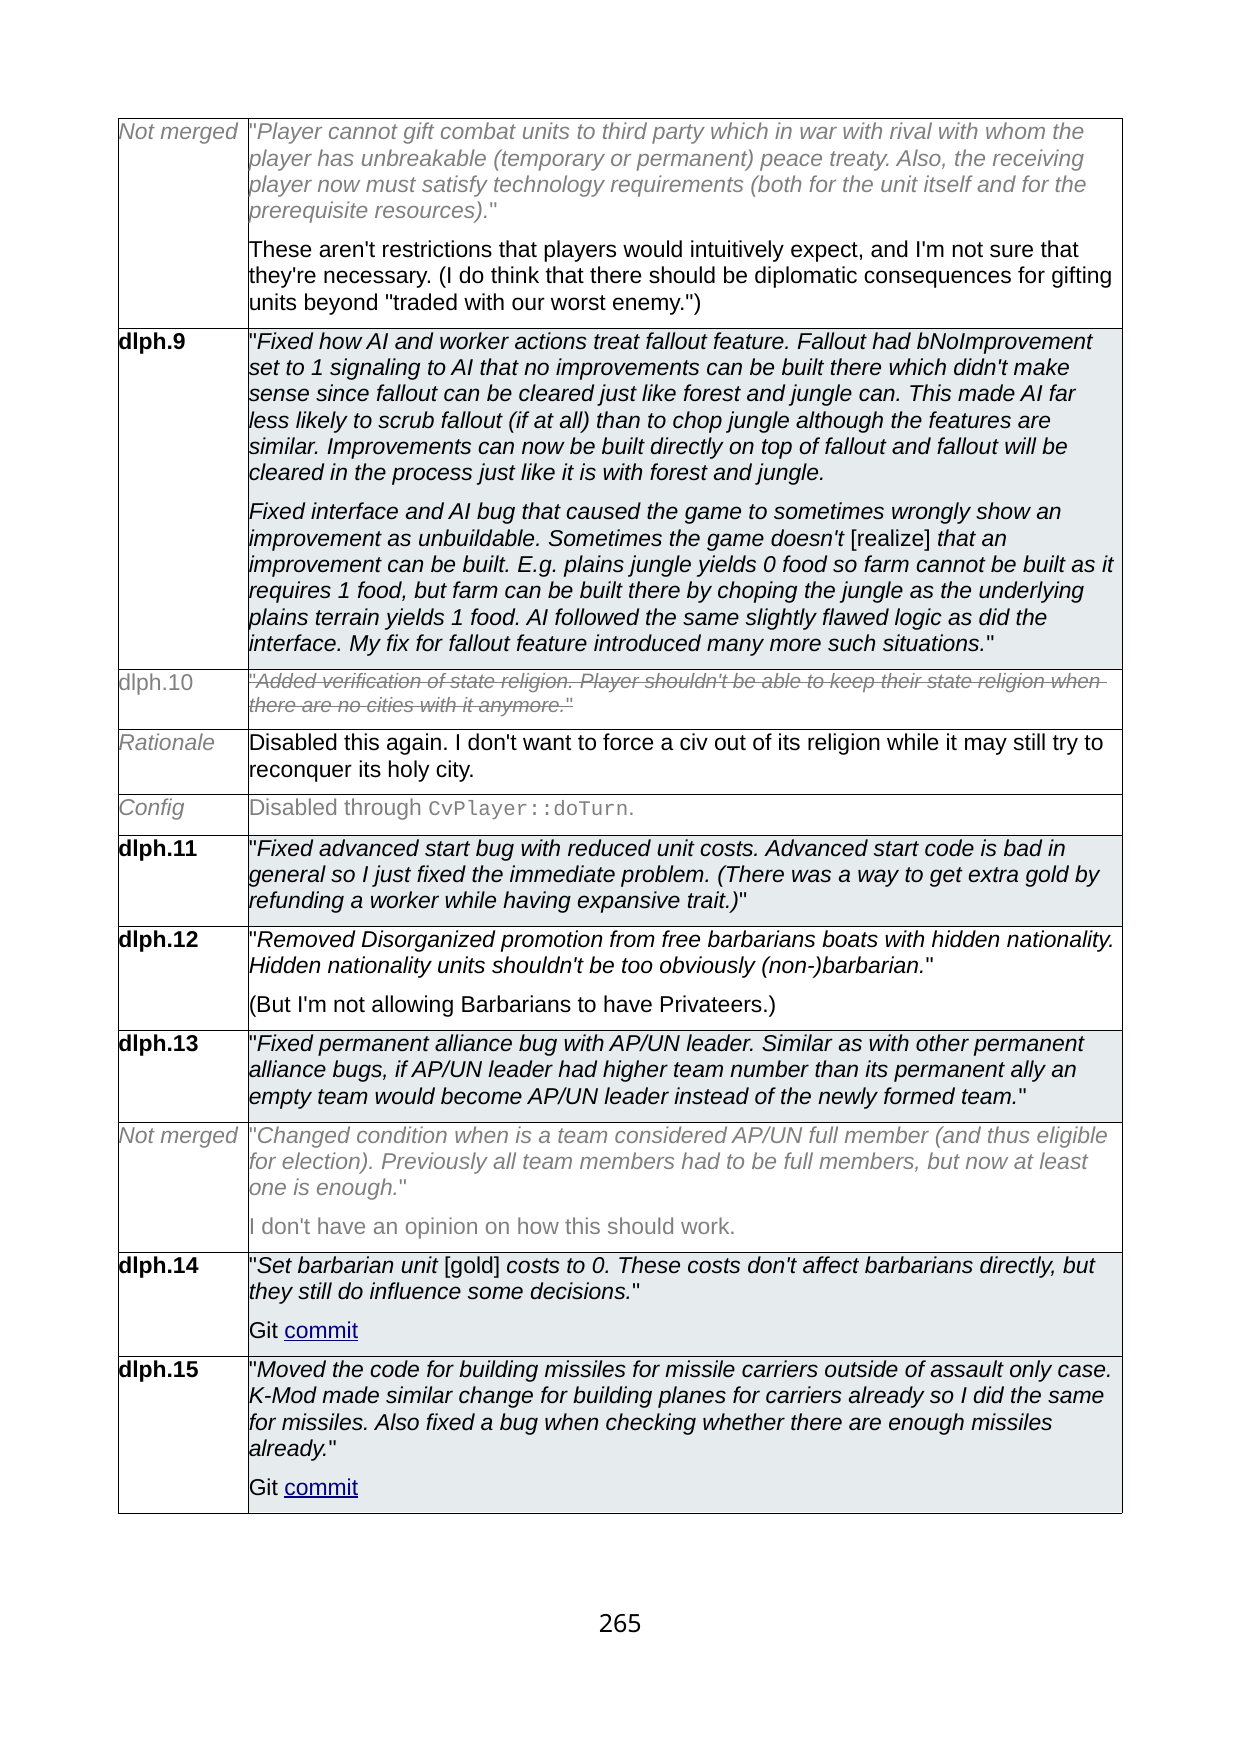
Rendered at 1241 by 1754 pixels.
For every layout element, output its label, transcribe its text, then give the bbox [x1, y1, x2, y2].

table_cell Disabled this again. I don't want to force a civ out of its religion while it may still try to reconquer its holy city. [249, 730, 1122, 794]
table_cell "Removed Disorganized promotion from free barbarians boats with hidden nationality. Hidden nationality units shouldn't be too obviously (non-)barbarian." (But I'm not allowing Barbarians to have Privateers.) [249, 927, 1122, 1030]
table_cell Not merged [119, 1123, 248, 1252]
table_cell dlph.12 [119, 927, 248, 1030]
table_cell "Fixed how AI and worker actions treat fallout feature. Fallout had bNoImprovement set to 1 signaling to AI that no improvements can be built there which didn't make sense since fallout can be cleared just like forest and jungle can. This made AI far less likely to scrub fallout (if at all) than to chop jungle although the features are similar. Improvements can now be built directly on top of fallout and fallout will be cleared in the process just like it is with forest and jungle. Fixed interface and AI bug that caused the game to sometimes wrongly show an improvement as unbuildable. Sometimes the game doesn't [realize] that an improvement can be built. E.g. plains jungle yields 0 food so farm cannot be built as it requires 1 food, but farm can be built there by choping the jungle as the underlying plains terrain yields 1 food. AI followed the same slightly flawed logic as did the interface. My fix for fallout feature introduced many more such situations." [249, 329, 1122, 669]
table_cell Disabled through CvPlayer::doTurn. [249, 795, 1122, 834]
table_cell dlph.11 [119, 836, 248, 926]
table_cell Rationale [119, 730, 248, 794]
table_cell dlph.14 [119, 1253, 248, 1356]
table_cell Not merged [119, 119, 248, 327]
table_cell "Moved the code for building missiles for missile carriers outside of assault only case. K-Mod made similar change for building planes for carriers already so I did the same for missiles. Also fixed a bug when checking whether there are enough missiles already." Git commit [249, 1357, 1122, 1512]
table_cell dlph.9 [119, 329, 248, 669]
table_cell Config [119, 795, 248, 834]
table_cell dlph.13 [119, 1031, 248, 1122]
table_cell "Fixed permanent alliance bug with AP/UN leader. Similar as with other permanent alliance bugs, if AP/UN leader had higher team number than its permanent ally an empty team would become AP/UN leader instead of the newly formed team." [249, 1031, 1122, 1122]
table_cell "Player cannot gift combat units to third party which in war with rival with whom the player has unbreakable (temporary or permanent) peace treaty. Also, the receiving player now must satisfy technology requirements (both for the unit itself and for the prerequisite resources)." These aren't restrictions that players would intuitively expect, and I'm not sure that they're necessary. (I do think that there should be diplomatic consequences for gifting units beyond "traded with our worst enemy.") [249, 119, 1122, 327]
table_cell "Fixed advanced start bug with reduced unit costs. Advanced start code is bad in general so I just fixed the immediate problem. (There was a way to get extra gold by refunding a worker while having expansive trait.)" [249, 836, 1122, 926]
table_cell dlph.10 [119, 670, 248, 729]
table_cell "Changed condition when is a team considered AP/UN full member (and thus eligible for election). Previously all team members had to be full members, but now at least one is enough." I don't have an opinion on how this should work. [249, 1123, 1122, 1252]
table_cell dlph.15 [119, 1357, 248, 1512]
table_cell "Set barbarian unit [gold] costs to 0. These costs don't affect barbarians directly, but they still do influence some decisions." Git commit [249, 1253, 1122, 1356]
table_cell "Added verification of state religion. Player shouldn't be able to keep their state religion when there are no cities with it anymore." [249, 670, 1122, 729]
